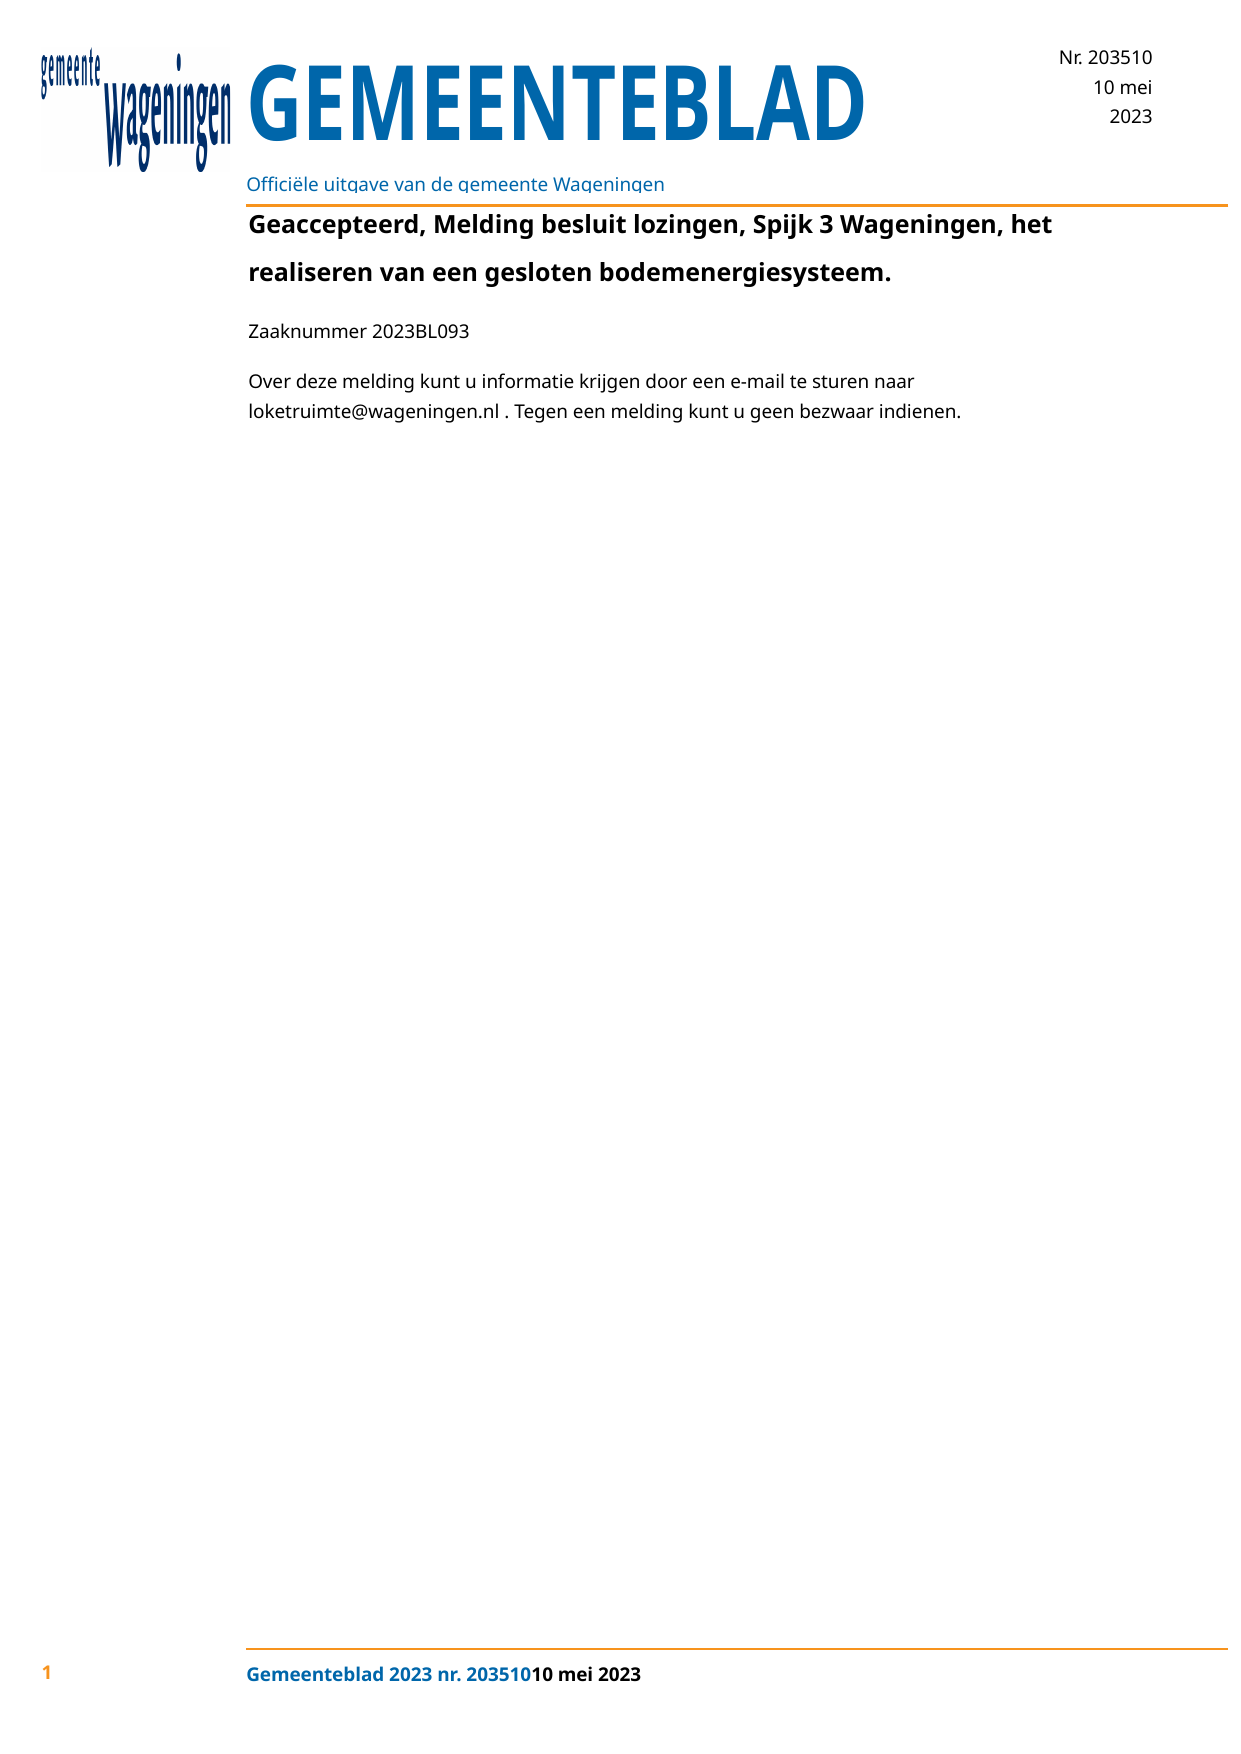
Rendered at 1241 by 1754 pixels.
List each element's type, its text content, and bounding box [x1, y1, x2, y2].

text Zaaknummer 2023BL093 [248, 318, 1152, 344]
text Over deze melding kunt u informatie krijgen door een e-mail te sturen naar loketruimte@wageningen.nl . Tegen een melding kunt u geen bezwaar indienen. [248, 368, 1152, 424]
text Geaccepteerd, Melding besluit lozingen, Spijk 3 Wageningen, het realiseren van een gesloten bodemenergiesysteem. [248, 207, 1152, 288]
picture [41, 47, 231, 172]
